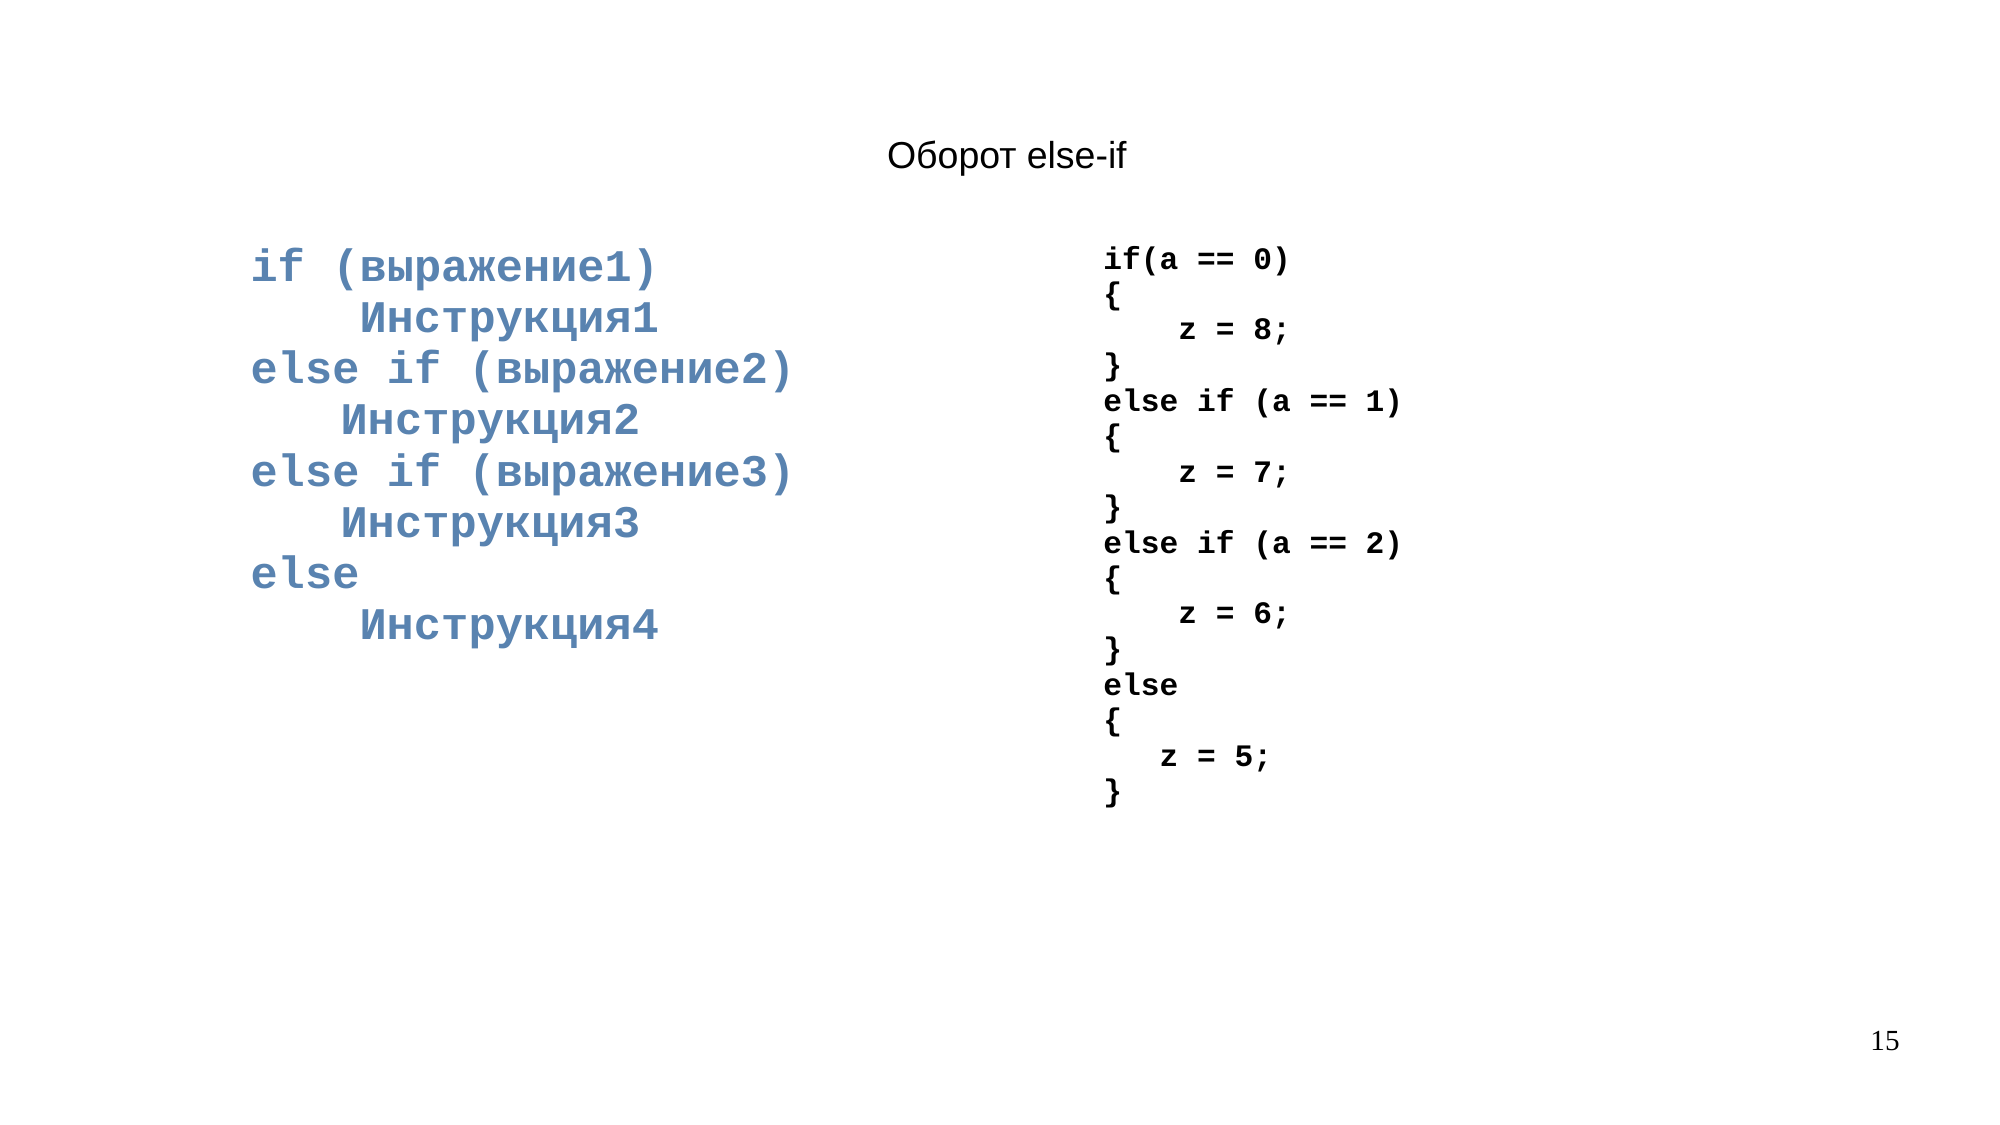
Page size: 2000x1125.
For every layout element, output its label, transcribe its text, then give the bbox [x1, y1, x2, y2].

text_box if(a == 0) { z = 8; } else if (a == 1) { z = 7; } else if (a == 2) { z = 6; } else { z = 5; } [1088, 235, 1778, 1077]
text_box if (выражение1) Инструкция1 else if (выражение2) Инструкция2 else if (выражение3) Инструкция3 else Инструкция4 [235, 235, 871, 767]
text_box Оборот else-if [54, 126, 1960, 236]
